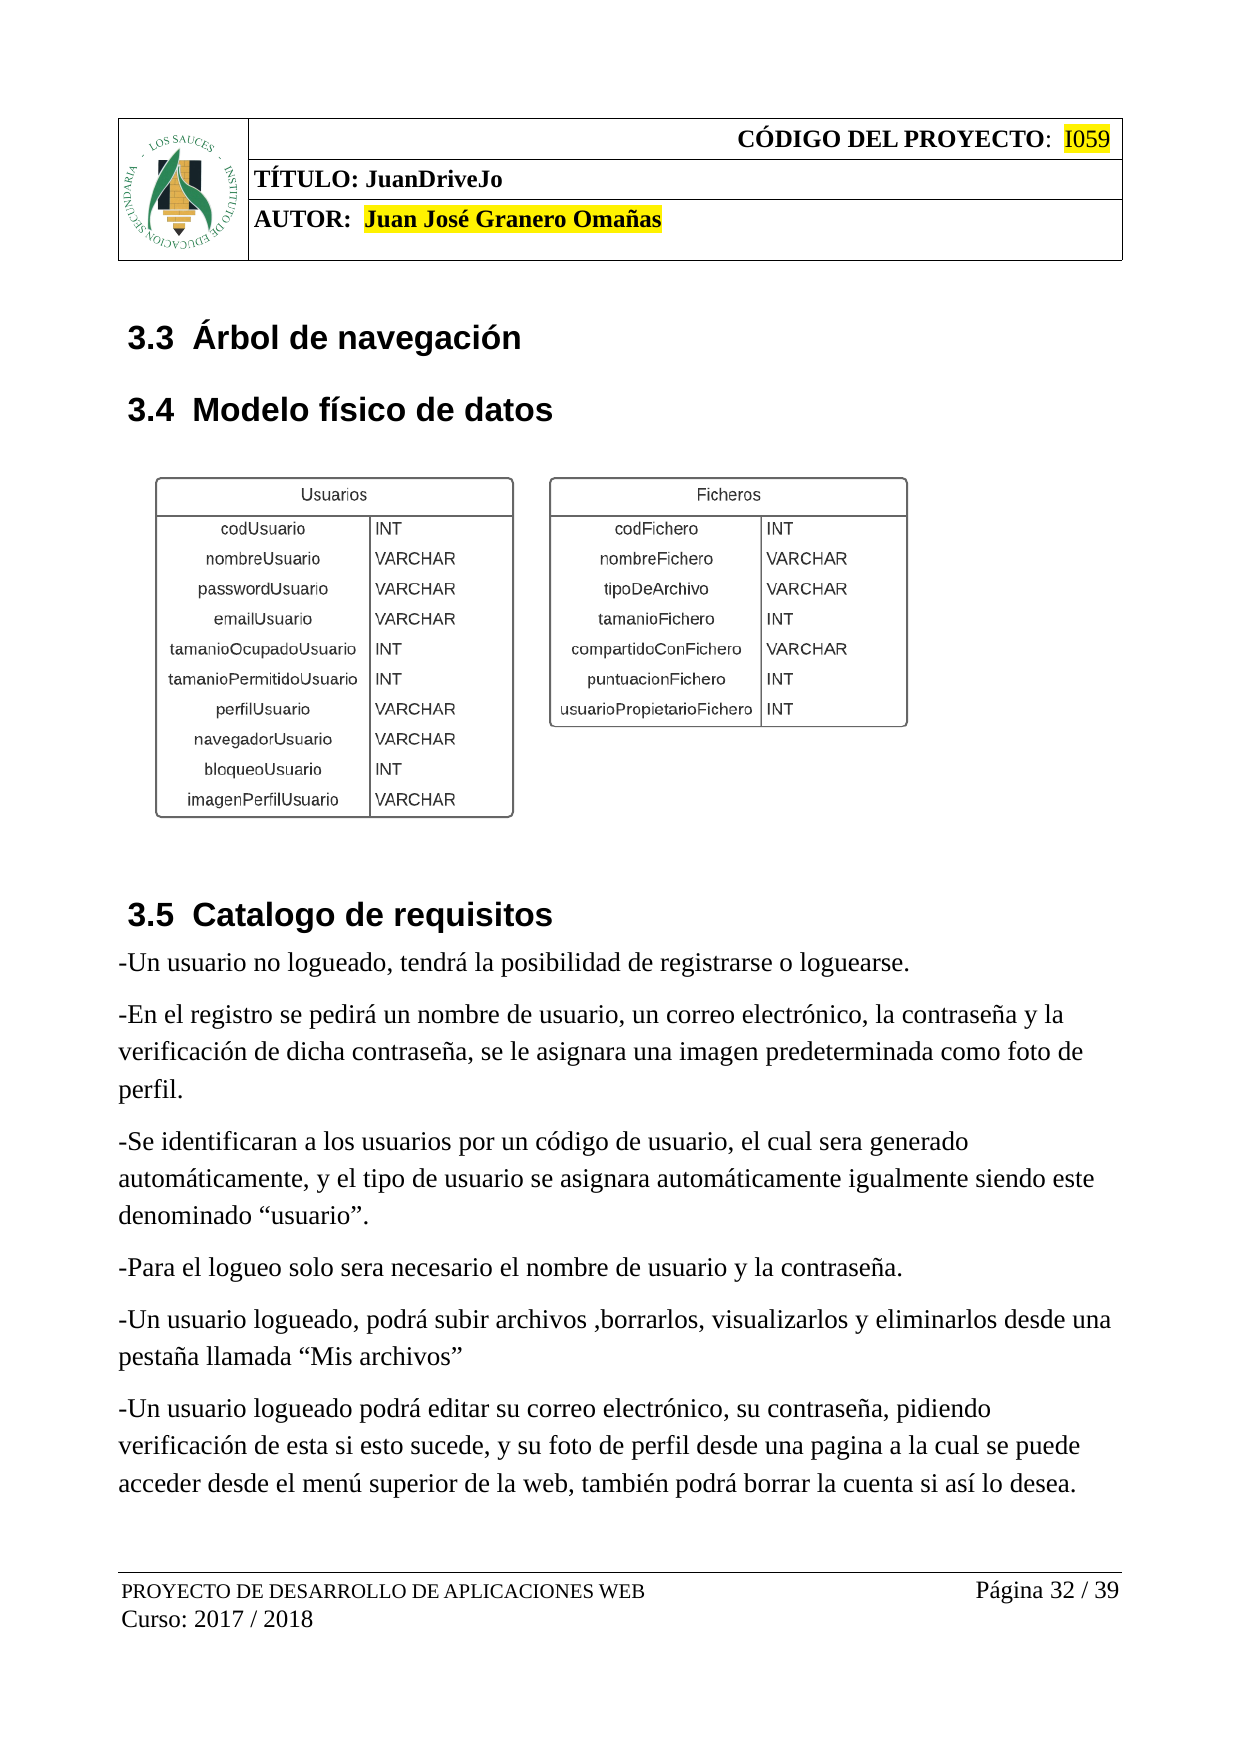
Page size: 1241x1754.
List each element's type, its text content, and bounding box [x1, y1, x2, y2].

text -Un usuario no logueado, tendrá la posibilidad de registrarse o loguearse. [118, 946, 1122, 977]
subtitle Árbol de navegación [118, 318, 1122, 357]
text -Para el logueo solo sera necesario el nombre de usuario y la contraseña. [118, 1251, 1122, 1282]
picture [112, 123, 254, 257]
text -Un usuario logueado podrá editar su correo electrónico, su contraseña, pidiendo verificación de esta si esto sucede, y su foto de perfil desde una pagina a la cual se puede acceder desde el menú superior de la web, también podrá borrar la cuenta si así lo desea. [118, 1392, 1122, 1498]
text -Un usuario logueado, podrá subir archivos ,borrarlos, visualizarlos y eliminarlos desde una pestaña llamada “Mis archivos” [118, 1303, 1122, 1371]
text -En el registro se pedirá un nombre de usuario, un correo electrónico, la contraseña y la verificación de dicha contraseña, se le asignara una imagen predeterminada como foto de perfil. [118, 998, 1122, 1104]
subtitle Catalogo de requisitos [118, 895, 1122, 934]
text -Se identificaran a los usuarios por un código de usuario, el cual sera generado automáticamente, y el tipo de usuario se asignara automáticamente igualmente siendo este denominado “usuario”. [118, 1124, 1122, 1230]
picture [118, 441, 944, 854]
subtitle Modelo físico de datos [118, 390, 1122, 428]
